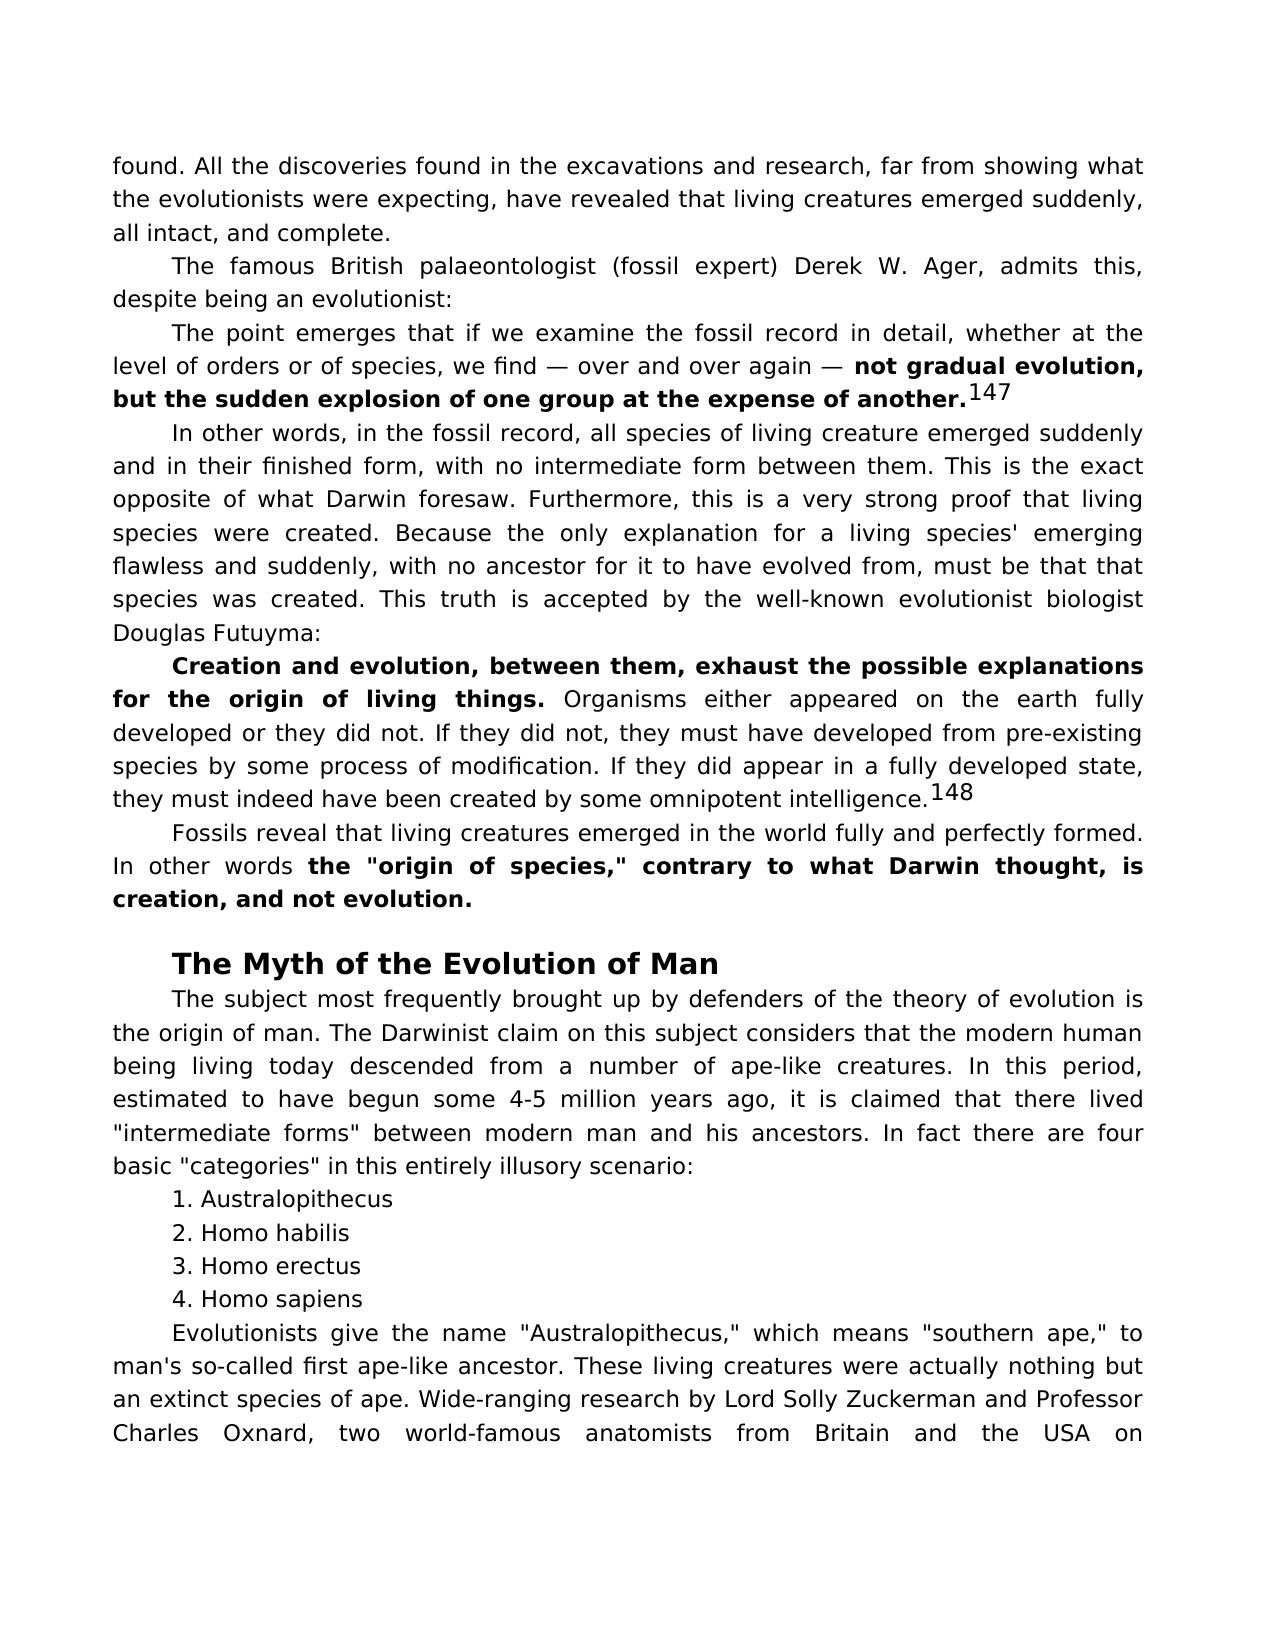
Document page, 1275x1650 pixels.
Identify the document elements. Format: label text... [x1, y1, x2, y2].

text The subject most frequently brought up by defenders of the theory of evolution is the origin of man. The Darwinist claim on this subject considers that the modern human being living today descended from a number of ape-like creatures. In this period, estimated to have begun some 4-5 million years ago, it is claimed that there lived "intermediate forms" between modern man and his ancestors. In fact there are four basic "categories" in this entirely illusory scenario: [112, 981, 1145, 1181]
text 4. Homo sapiens [112, 1281, 1145, 1314]
text 2. Homo habilis [112, 1214, 1145, 1248]
text The Myth of the Evolution of Man [112, 948, 1145, 981]
text Fossils reveal that living creatures emerged in the world fully and perfectly formed. In other words the "origin of species," contrary to what Darwin thought, is creation, and not evolution. [112, 814, 1145, 914]
text The point emerges that if we examine the fossil record in detail, whether at the level of orders or of species, we find — over and over again — not gradual evolution, but the sudden explosion of one group at the expense of another.147 [112, 314, 1145, 414]
text found. All the discoveries found in the excavations and research, far from showing what the evolutionists were expecting, have revealed that living creatures emerged suddenly, all intact, and complete. [112, 148, 1145, 248]
text 1. Australopithecus [112, 1181, 1145, 1214]
text Evolutionists give the name "Australopithecus," which means "southern ape," to man's so-called first ape-like ancestor. These living creatures were actually nothing but an extinct species of ape. Wide-ranging research by Lord Solly Zuckerman and Professor Charles Oxnard, two world-famous anatomists from Britain and the USA on [112, 1314, 1145, 1448]
text The famous British palaeontologist (fossil expert) Derek W. Ager, admits this, despite being an evolutionist: [112, 248, 1145, 314]
text In other words, in the fossil record, all species of living creature emerged suddenly and in their finished form, with no intermediate form between them. This is the exact opposite of what Darwin foresaw. Furthermore, this is a very strong proof that living species were created. Because the only explanation for a living species' emerging flawless and suddenly, with no ancestor for it to have evolved from, must be that that species was created. This truth is accepted by the well-known evolutionist biologist Douglas Futuyma: [112, 414, 1145, 648]
text Creation and evolution, between them, exhaust the possible explanations for the origin of living things. Organisms either appeared on the earth fully developed or they did not. If they did not, they must have developed from pre-existing species by some process of modification. If they did appear in a fully developed state, they must indeed have been created by some omnipotent intelligence.148 [112, 648, 1145, 814]
text 3. Homo erectus [112, 1248, 1145, 1281]
